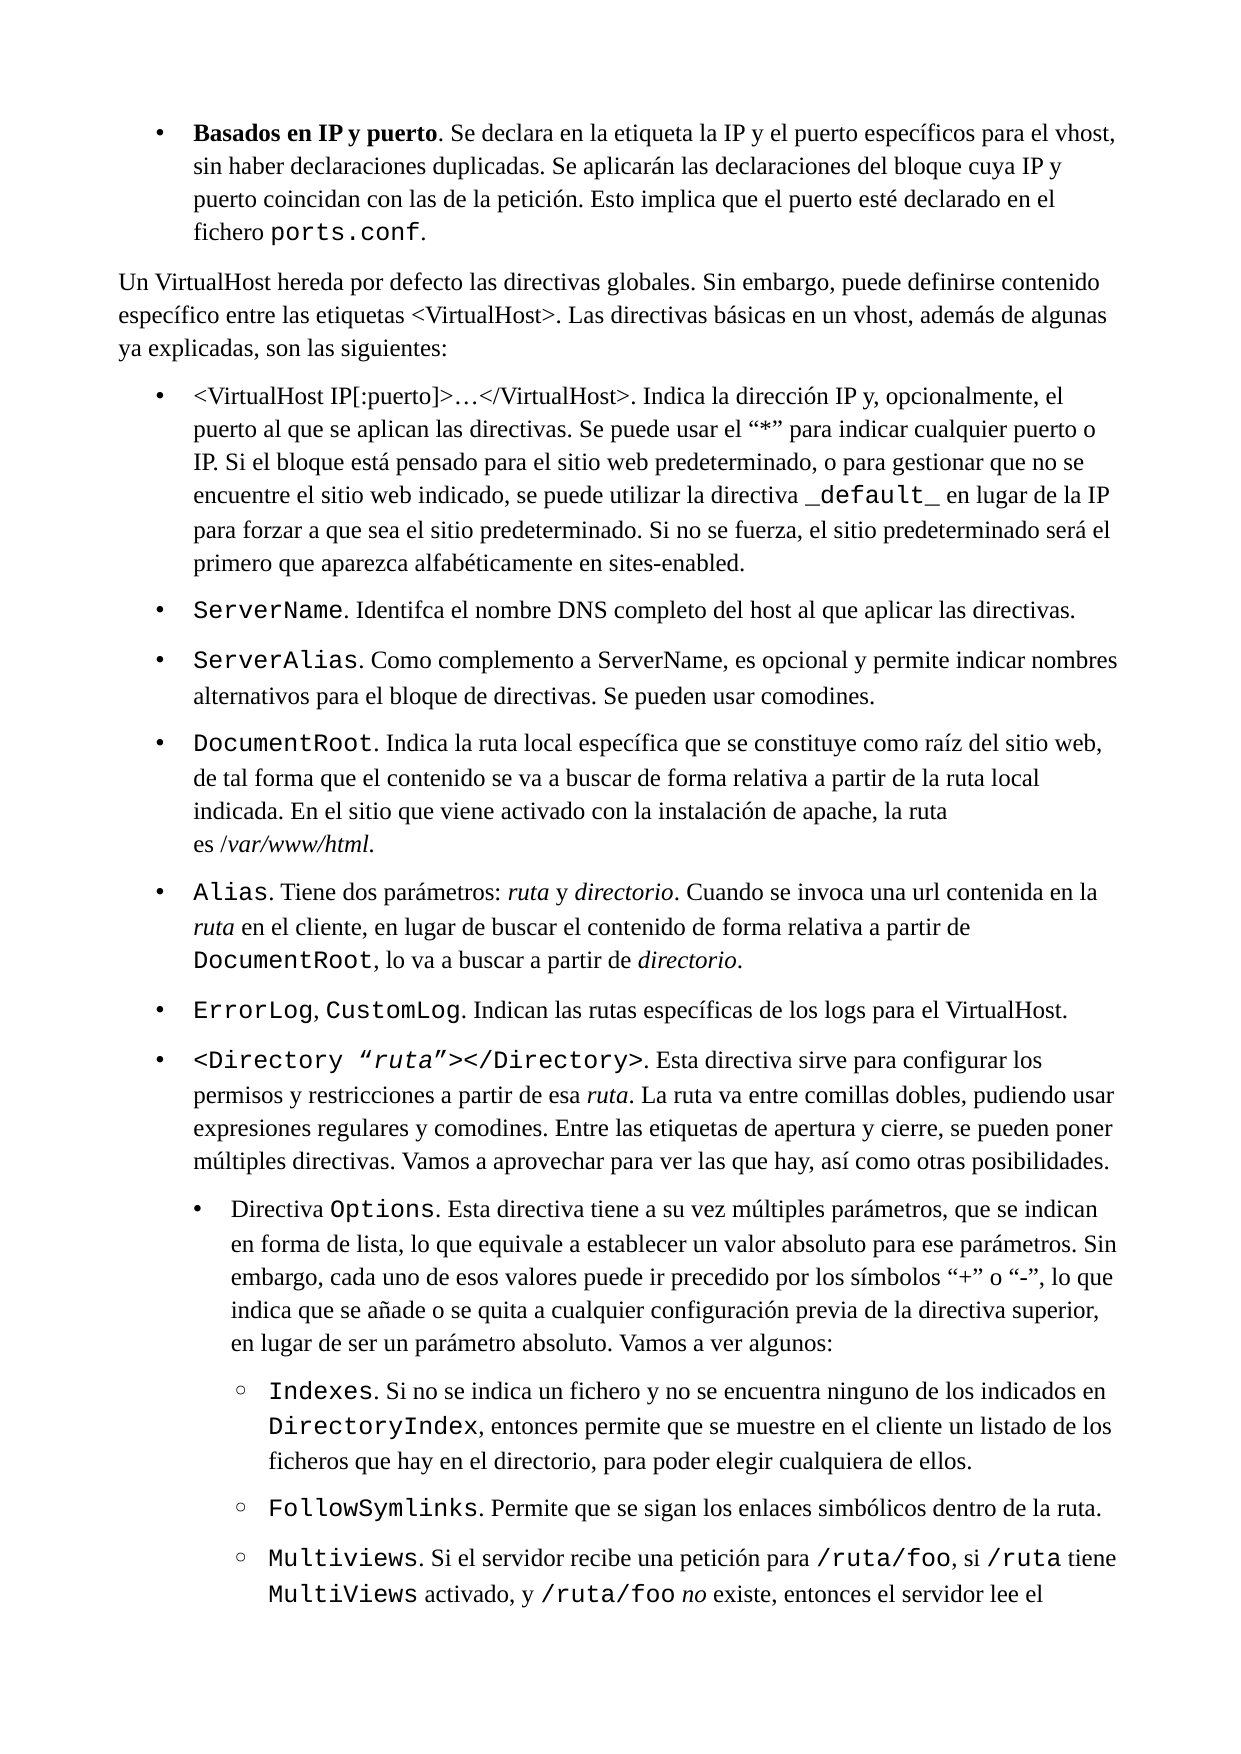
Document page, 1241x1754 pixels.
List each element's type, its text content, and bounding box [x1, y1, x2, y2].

list Directiva Options. Esta directiva tiene a su vez múltiples parámetros, que se indican en forma de lista, lo que equivale a establecer un valor absoluto para ese parámetros. Sin embargo, cada uno de esos valores puede ir precedido por los símbolos “+” o “-”, lo que indica que se añade o se quita a cualquier configuración previa de la directiva superior, en lugar de ser un parámetro absoluto. Vamos a ver algunos: [193, 1194, 1122, 1357]
list FollowSymlinks. Permite que se sigan los enlaces simbólicos dentro de la ruta. [231, 1493, 1122, 1524]
text Un VirtualHost hereda por defecto las directivas globales. Sin embargo, puede definirse contenido específico entre las etiquetas <VirtualHost>. Las directivas básicas en un vhost, además de algunas ya explicadas, son las siguientes: [118, 267, 1122, 362]
list <Directory “ruta”></Directory>. Esta directiva sirve para configurar los permisos y restricciones a partir de esa ruta. La ruta va entre comillas dobles, pudiendo usar expresiones regulares y comodines. Entre las etiquetas de apertura y cierre, se pueden poner múltiples directivas. Vamos a aprovechar para ver las que hay, así como otras posibilidades. [156, 1045, 1122, 1175]
list <VirtualHost IP[:puerto]>…</VirtualHost>. Indica la dirección IP y, opcionalmente, el puerto al que se aplican las directivas. Se puede usar el “*” para indicar cualquier puerto o IP. Si el bloque está pensado para el sitio web predeterminado, o para gestionar que no se encuentre el sitio web indicado, se puede utilizar la directiva _default_ en lugar de la IP para forzar a que sea el sitio predeterminado. Si no se fuerza, el sitio predeterminado será el primero que aparezca alfabéticamente en sites-enabled. [156, 381, 1122, 577]
list ServerAlias. Como complemento a ServerName, es opcional y permite indicar nombres alternativos para el bloque de directivas. Se pueden usar comodines. [156, 646, 1122, 709]
list ErrorLog, CustomLog. Indican las rutas específicas de los logs para el VirtualHost. [156, 995, 1122, 1026]
list Basados en IP y puerto. Se declara en la etiqueta la IP y el puerto específicos para el vhost, sin haber declaraciones duplicadas. Se aplicarán las declaraciones del bloque cuya IP y puerto coincidan con las de la petición. Esto implica que el puerto esté declarado en el fichero ports.conf. [156, 118, 1122, 248]
list ServerName. Identifca el nombre DNS completo del host al que aplicar las directivas. [156, 596, 1122, 626]
list Indexes. Si no se indica un fichero y no se encuentra ninguno de los indicados en DirectoryIndex, entonces permite que se muestre en el cliente un listado de los ficheros que hay en el directorio, para poder elegir cualquiera de ellos. [231, 1376, 1122, 1475]
list DocumentRoot. Indica la ruta local específica que se constituye como raíz del sitio web, de tal forma que el contenido se va a buscar de forma relativa a partir de la ruta local indicada. En el sitio que viene activado con la instalación de apache, la ruta es /var/www/html. [156, 728, 1122, 858]
list Multiviews. Si el servidor recibe una petición para /ruta/foo, si /ruta tiene MultiViews activado, y /ruta/foo no existe, entonces el servidor lee el [231, 1543, 1122, 1609]
list Alias. Tiene dos parámetros: ruta y directorio. Cuando se invoca una url contenida en la ruta en el cliente, en lugar de buscar el contenido de forma relativa a partir de DocumentRoot, lo va a buscar a partir de directorio. [156, 877, 1122, 976]
